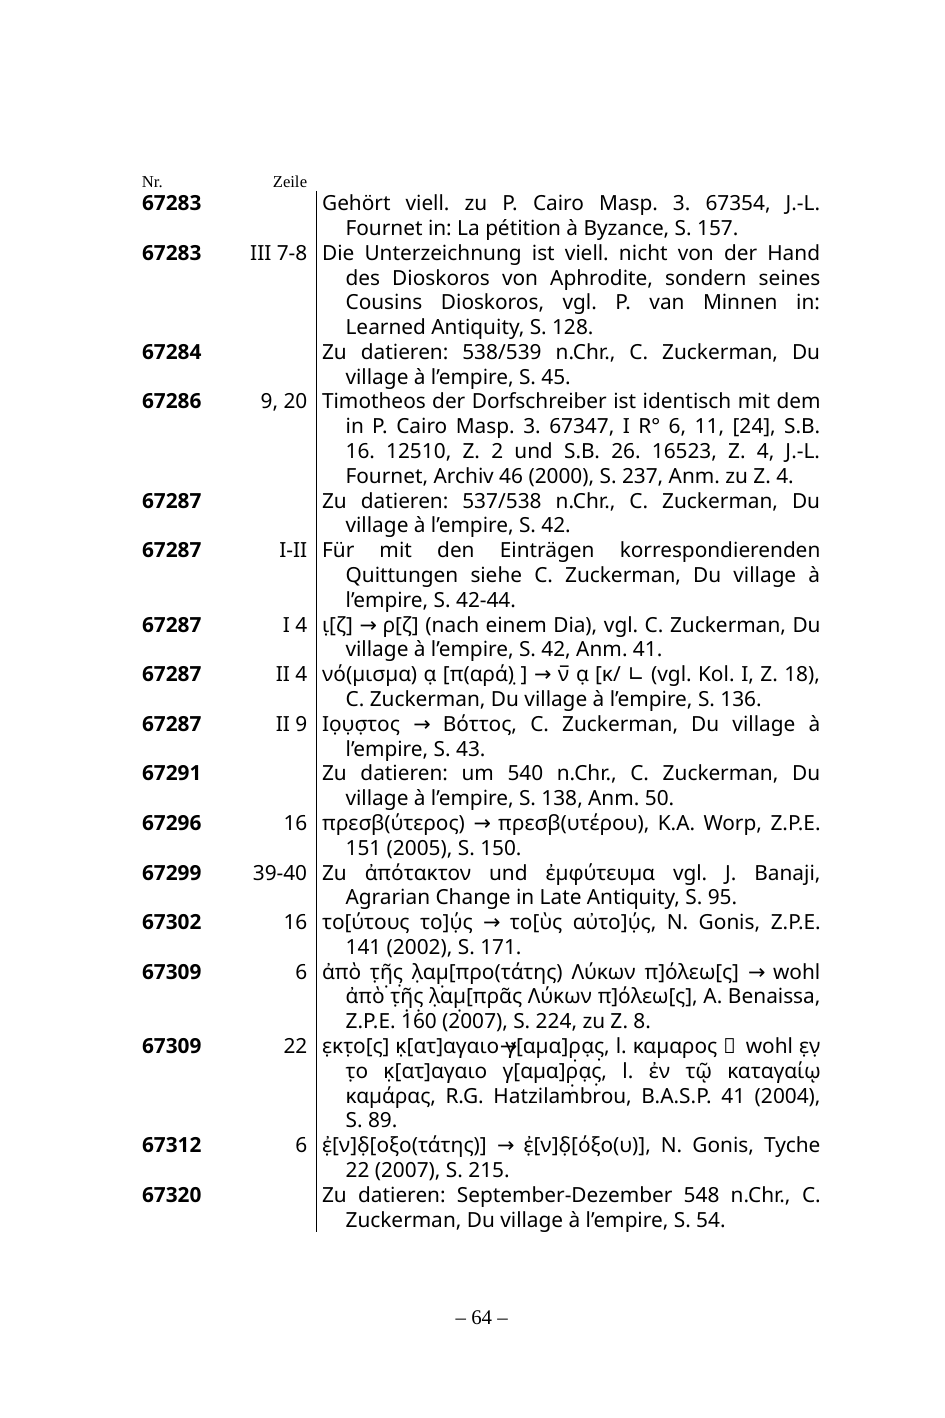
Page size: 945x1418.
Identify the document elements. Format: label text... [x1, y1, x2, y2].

table_cell ἐ̣[ν]δ̣[οξο(τάτης)] → ἐ̣[ν]δ̣[όξο(υ)], N. Gonis, Tyche 22 (2007), S. 215. [317, 1133, 827, 1182]
table_cell Die Unterzeichnung ist viell. nicht von der Hand des Dioskoros von Aphrodite, sondern seines Cousins Dioskoros, vgl. P. van Minnen in: Learned Antiquity, S. 128. [317, 240, 827, 339]
table_cell I-II [224, 538, 316, 612]
table_cell Zu datieren: 537/538 n.Chr., C. Zuckerman, Du village à l’empire, S. 42. [317, 488, 827, 538]
table_cell 6 [224, 1133, 316, 1182]
table_cell [224, 191, 316, 240]
table_cell νό(μισμα) α̣ [π(αρά) ̣] → ν̅ α̣ [κ/ ∟ (vgl. Kol. Ι, Ζ. 18), C. Zuckerman, Du village à l’empire, S. 136. [317, 662, 827, 711]
table_cell Gehört viell. zu P. Cairo Masp. 3. 67354, J.-L. Fournet in: La pétition à Byzance, S. 157. [317, 191, 827, 240]
table_cell 67312 [136, 1133, 224, 1182]
table_cell I 4 [224, 612, 316, 662]
table_cell 39-40 [224, 860, 316, 910]
table_cell [224, 340, 316, 389]
table_cell 67287 [136, 538, 224, 612]
table_cell 6 [224, 959, 316, 1034]
table_cell 67287 [136, 488, 224, 538]
table_cell III 7-8 [224, 240, 316, 339]
table_cell πρεσβ(ύτερος) → πρεσβ(υτέρου), K.A. Worp, Z.P.E. 151 (2005), S. 150. [317, 811, 827, 860]
table_cell 67286 [136, 389, 224, 488]
table_cell Zu datieren: September-Dezember 548 n.Chr., C. Zuckerman, Du village à l’empire, S. 54. [317, 1183, 827, 1232]
table_cell 67283 [136, 191, 224, 240]
table_cell 67309 [136, 959, 224, 1034]
table_cell Für mit den Einträgen korrespondierenden Quittungen siehe C. Zuckerman, Du village à l’empire, S. 42-44. [317, 538, 827, 612]
table_cell 67302 [136, 910, 224, 959]
table_cell 16 [224, 811, 316, 860]
table_cell Zu ἀπότακτον und ἐμφύτευμα vgl. J. Banaji, Agrarian Change in Late Antiquity, S. 95. [317, 860, 827, 910]
table_cell 67283 [136, 240, 224, 339]
table_cell Ιο̣υ̣σ̣τος → Βόττος, C. Zuckerman, Du village à l’empire, S. 43. [317, 711, 827, 761]
table_cell 9, 20 [224, 389, 316, 488]
table_cell 67287 [136, 662, 224, 711]
table_cell [224, 488, 316, 538]
table_cell 22 [224, 1034, 316, 1133]
table_cell Timotheos der Dorfschreiber ist identisch mit dem in P. Cairo Masp. 3. 67347, I R° 6, 11, [24], S.B. 16. 12510, Z. 2 und S.B. 26. 16523, Z. 4, J.-L. Fournet, Archiv 46 (2000), S. 237, Anm. zu Z. 4. [317, 389, 827, 488]
table_cell Zu datieren: um 540 n.Chr., C. Zuckerman, Du village à l’empire, S. 138, Anm. 50. [317, 761, 827, 811]
table_cell 67287 [136, 612, 224, 662]
table_cell 67320 [136, 1183, 224, 1232]
table_cell 16 [224, 910, 316, 959]
table_cell 67284 [136, 340, 224, 389]
table_cell Zu datieren: 538/539 n.Chr., C. Zuckerman, Du village à l’empire, S. 45. [317, 340, 827, 389]
table_cell 67291 [136, 761, 224, 811]
table_cell II 9 [224, 711, 316, 761]
table_cell ι̣[ζ] → ρ[ζ] (nach einem Dia), vgl. C. Zuckerman, Du village à l’empire, S. 42, Anm. 41. [317, 612, 827, 662]
table_cell 67287 [136, 711, 224, 761]
table_cell το[ύτους το]ύ̣ς → το[ὺς αὐτο]ύ̣ς, N. Gonis, Z.P.E. 141 (2002), S. 171. [317, 910, 827, 959]
table_cell 67296 [136, 811, 224, 860]
table_cell [224, 1183, 316, 1232]
table_cell 67299 [136, 860, 224, 910]
table_cell ἀπὸ τ̣ῆ̣ς̣ λ̣αμ̣[προ(τάτης) Λύκων π]όλεω[ς] → wohl ἀπὸ τ̣ῆ̣ς̣ λ̣αμ̣[πρᾶς Λύκων π]όλεω[ς], A. Benaissa, Z.P.E. 160 (2007), S. 224, zu Z. 8. [317, 959, 827, 1034]
table_cell ε̣κτ̣ο[ς] κ̣[ατ]αγαιο γ[αμα]ρ̣α̣ς̣, l. καμαρος → wohl ε̣ν̣ τ̣ο κ̣[ατ]αγαιο γ[αμα]ρ̣α̣ς̣, l. ἐν τῷ καταγαίῳ καμάρας, R.G. Hatzilambrou, B.A.S.P. 41 (2004), S. 89. [317, 1034, 827, 1133]
table_cell [224, 761, 316, 811]
table_cell 67309 [136, 1034, 224, 1133]
table_cell II 4 [224, 662, 316, 711]
